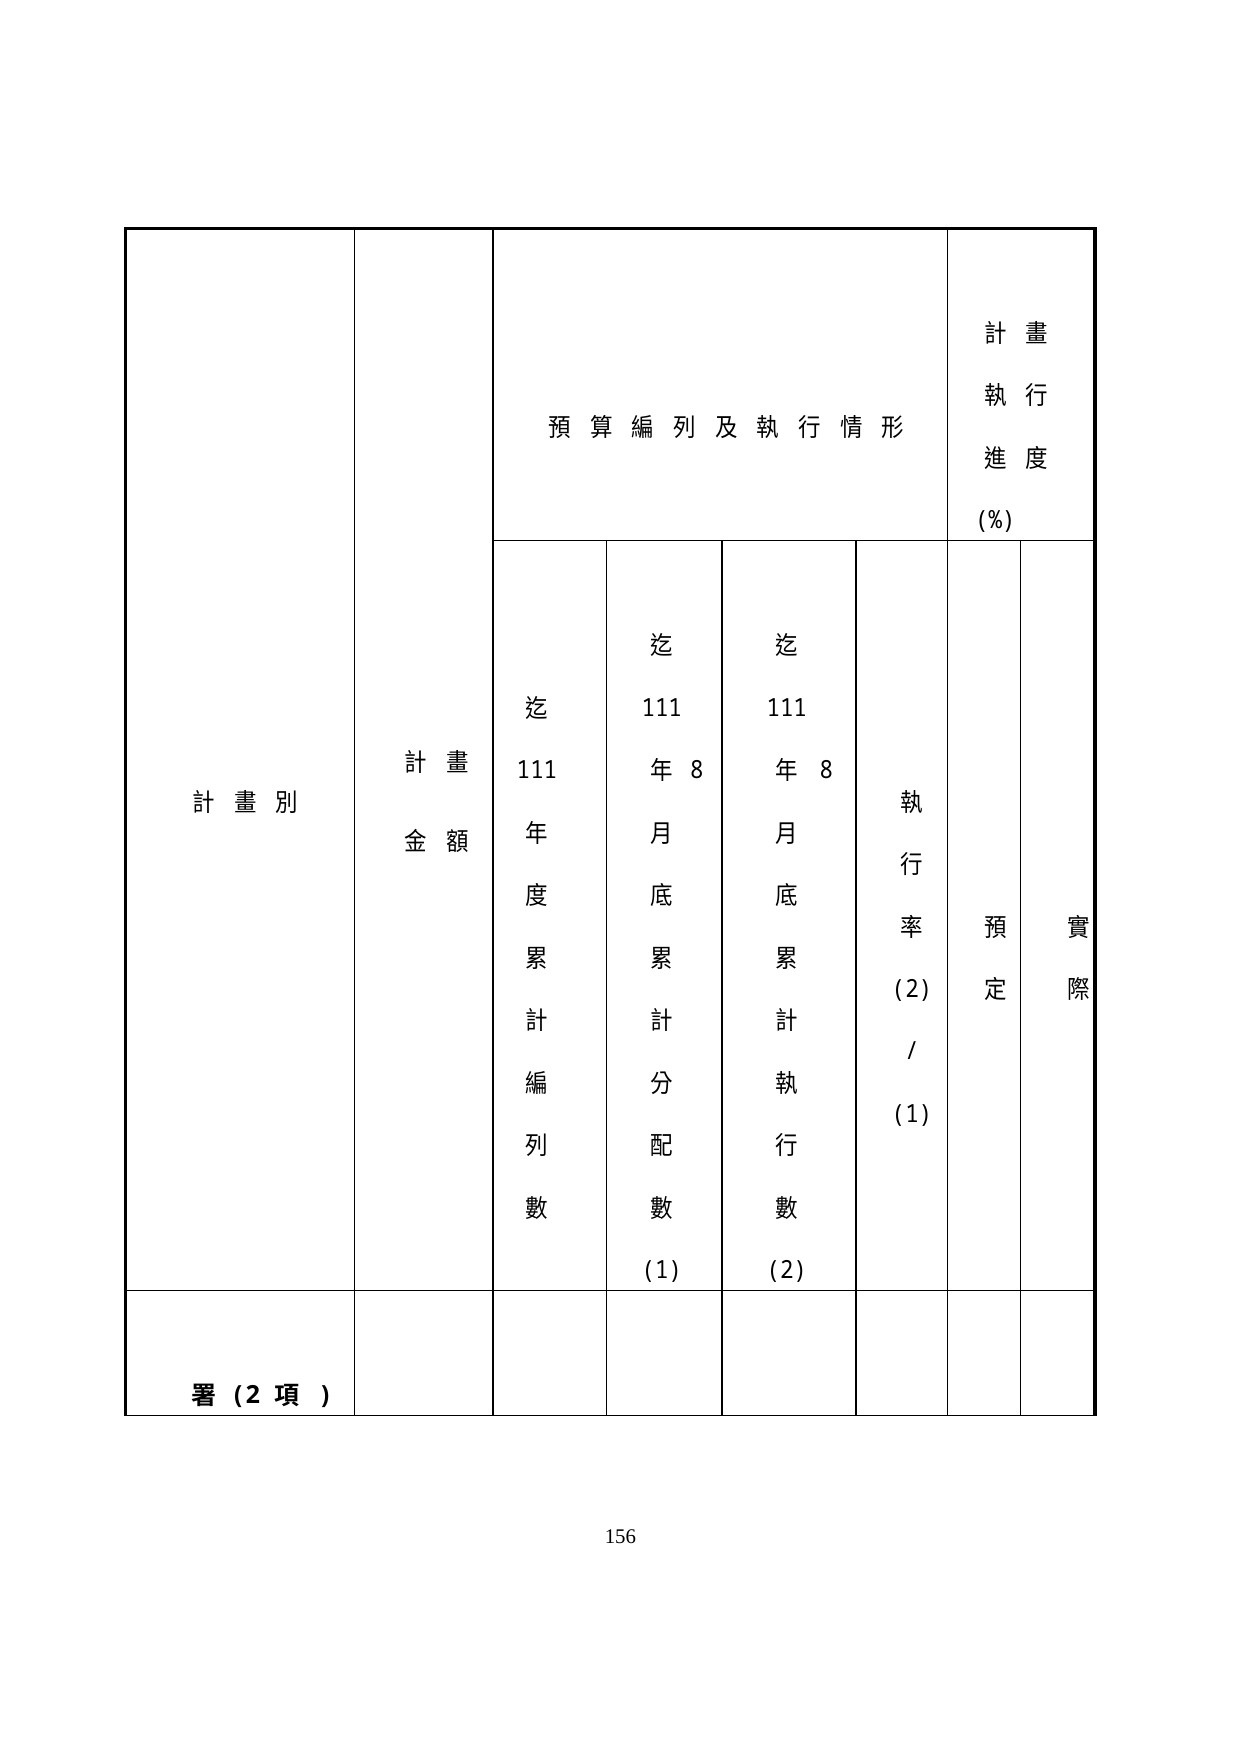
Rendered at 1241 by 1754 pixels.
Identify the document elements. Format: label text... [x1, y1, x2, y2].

table_cell [355, 1291, 492, 1415]
table_cell [857, 1291, 947, 1415]
table_cell [1021, 1291, 1093, 1415]
table_cell 執行率(2)/(1) [857, 541, 947, 1290]
table_cell 實際 [1021, 541, 1093, 1290]
table_header 計畫別 [127, 230, 354, 1290]
table_header 計畫執行進度(%) [948, 230, 1093, 540]
table_cell 預定 [948, 541, 1020, 1290]
table_cell [948, 1291, 1020, 1415]
table_cell 迄111年度累計編列數 [494, 541, 606, 1290]
table_cell [607, 1291, 721, 1415]
table_header 預算編列及執行情形 [494, 230, 947, 540]
table_cell 迄111年8月底累計執行數(2) [723, 541, 855, 1290]
table_cell [723, 1291, 855, 1415]
table_cell 署(2項) [127, 1291, 354, 1415]
table_cell 迄111年8月底累計分配數(1) [607, 541, 721, 1290]
table_header 計畫 金額 [355, 230, 492, 1290]
table_cell [494, 1291, 606, 1415]
